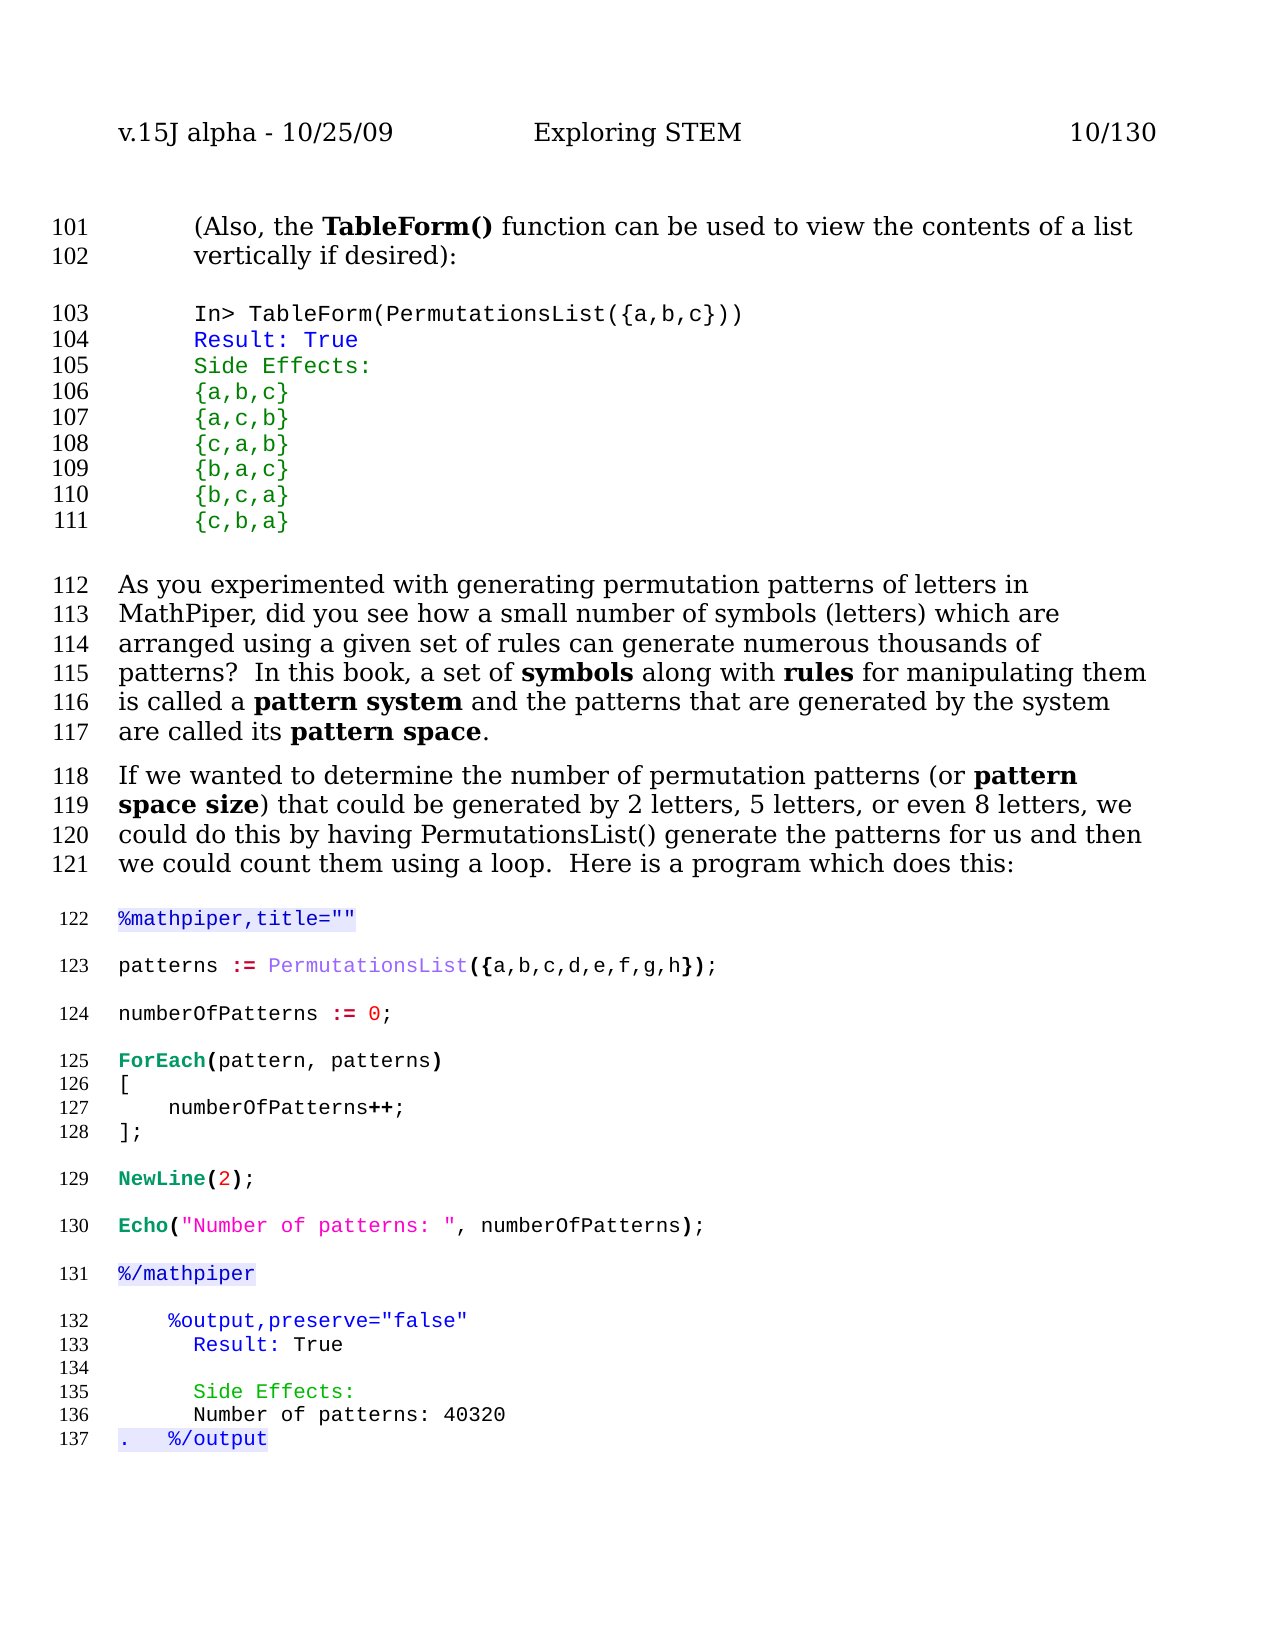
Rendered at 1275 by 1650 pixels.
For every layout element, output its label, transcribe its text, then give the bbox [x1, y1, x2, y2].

text %mathpiper,title="" [118, 908, 1157, 932]
text {b,c,a} [193, 484, 1157, 510]
text patterns := PermutationsList({a,b,c,d,e,f,g,h}); [118, 955, 1157, 979]
text numberOfPatterns++; [118, 1097, 1157, 1121]
text {b,a,c} [193, 458, 1157, 484]
text (Also, the TableForm() function can be used to view the contents of a list vertically if desired): [193, 212, 1157, 270]
text {a,b,c} [193, 380, 1157, 406]
text Echo("Number of patterns: ", numberOfPatterns); [118, 1215, 1157, 1239]
text If we wanted to determine the number of permutation patterns (or pattern space size) that could be generated by 2 letters, 5 letters, or even 8 letters, we could do this by having PermutationsList() generate the patterns for us and then we could count them using a loop. Here is a program which does this: [118, 761, 1157, 878]
text Result: True [118, 1333, 1157, 1357]
text {a,c,b} [193, 406, 1157, 432]
text [ [118, 1073, 1157, 1097]
text Result: True [193, 328, 1157, 354]
text NewLine(2); [118, 1168, 1157, 1192]
text . %/output [118, 1428, 1157, 1452]
text %output,preserve="false" [118, 1310, 1157, 1333]
text In> TableForm(PermutationsList({a,b,c})) [193, 302, 1157, 328]
text Side Effects: [193, 354, 1157, 380]
text numberOfPatterns := 0; [118, 1002, 1157, 1026]
text Side Effects: [118, 1381, 1157, 1404]
text Number of patterns: 40320 [118, 1404, 1157, 1428]
text ForEach(pattern, patterns) [118, 1050, 1157, 1073]
text %/mathpiper [118, 1263, 1157, 1286]
text As you experimented with generating permutation patterns of letters in MathPiper, did you see how a small number of symbols (letters) which are arranged using a given set of rules can generate numerous thousands of patterns? In this book, a set of symbols along with rules for manipulating them is called a pattern system and the patterns that are generated by the system are called its pattern space. [118, 571, 1157, 746]
text {c,b,a} [193, 510, 1157, 536]
text {c,a,b} [193, 432, 1157, 458]
text ]; [118, 1121, 1157, 1144]
